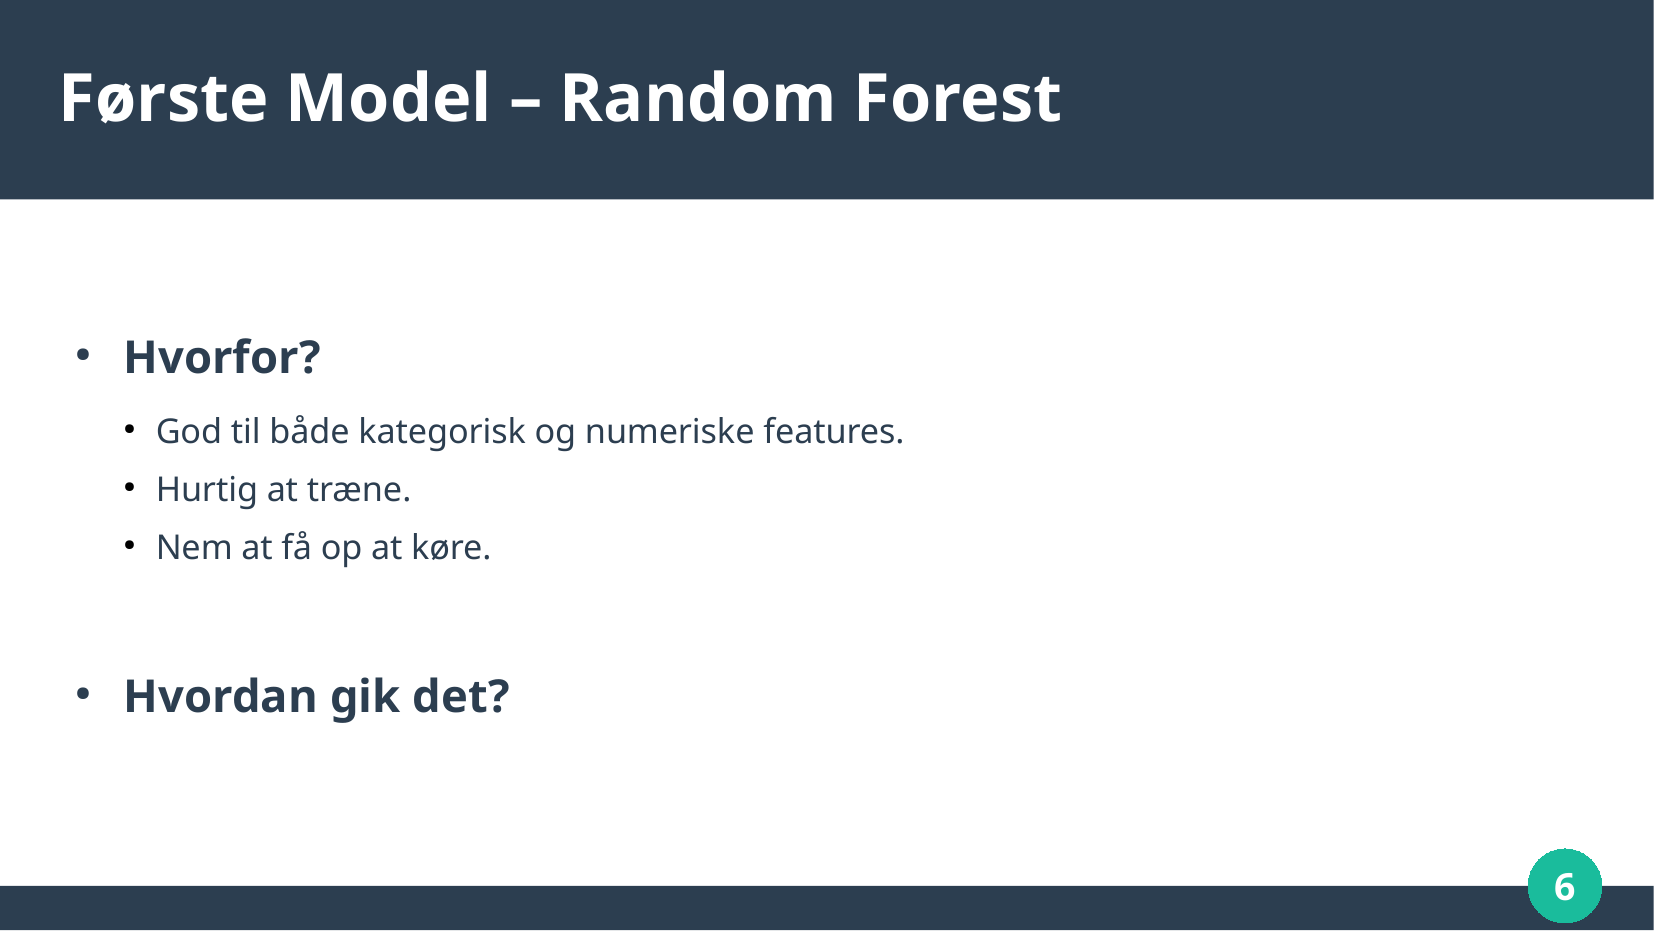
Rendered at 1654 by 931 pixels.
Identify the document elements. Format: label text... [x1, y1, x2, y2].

title Første Model – Random Forest [59, 37, 1595, 155]
list Hvorfor? God til både kategorisk og numeriske features. Hurtig at træne. Nem at få op at køre. Hvordan gik det? [59, 324, 1595, 731]
